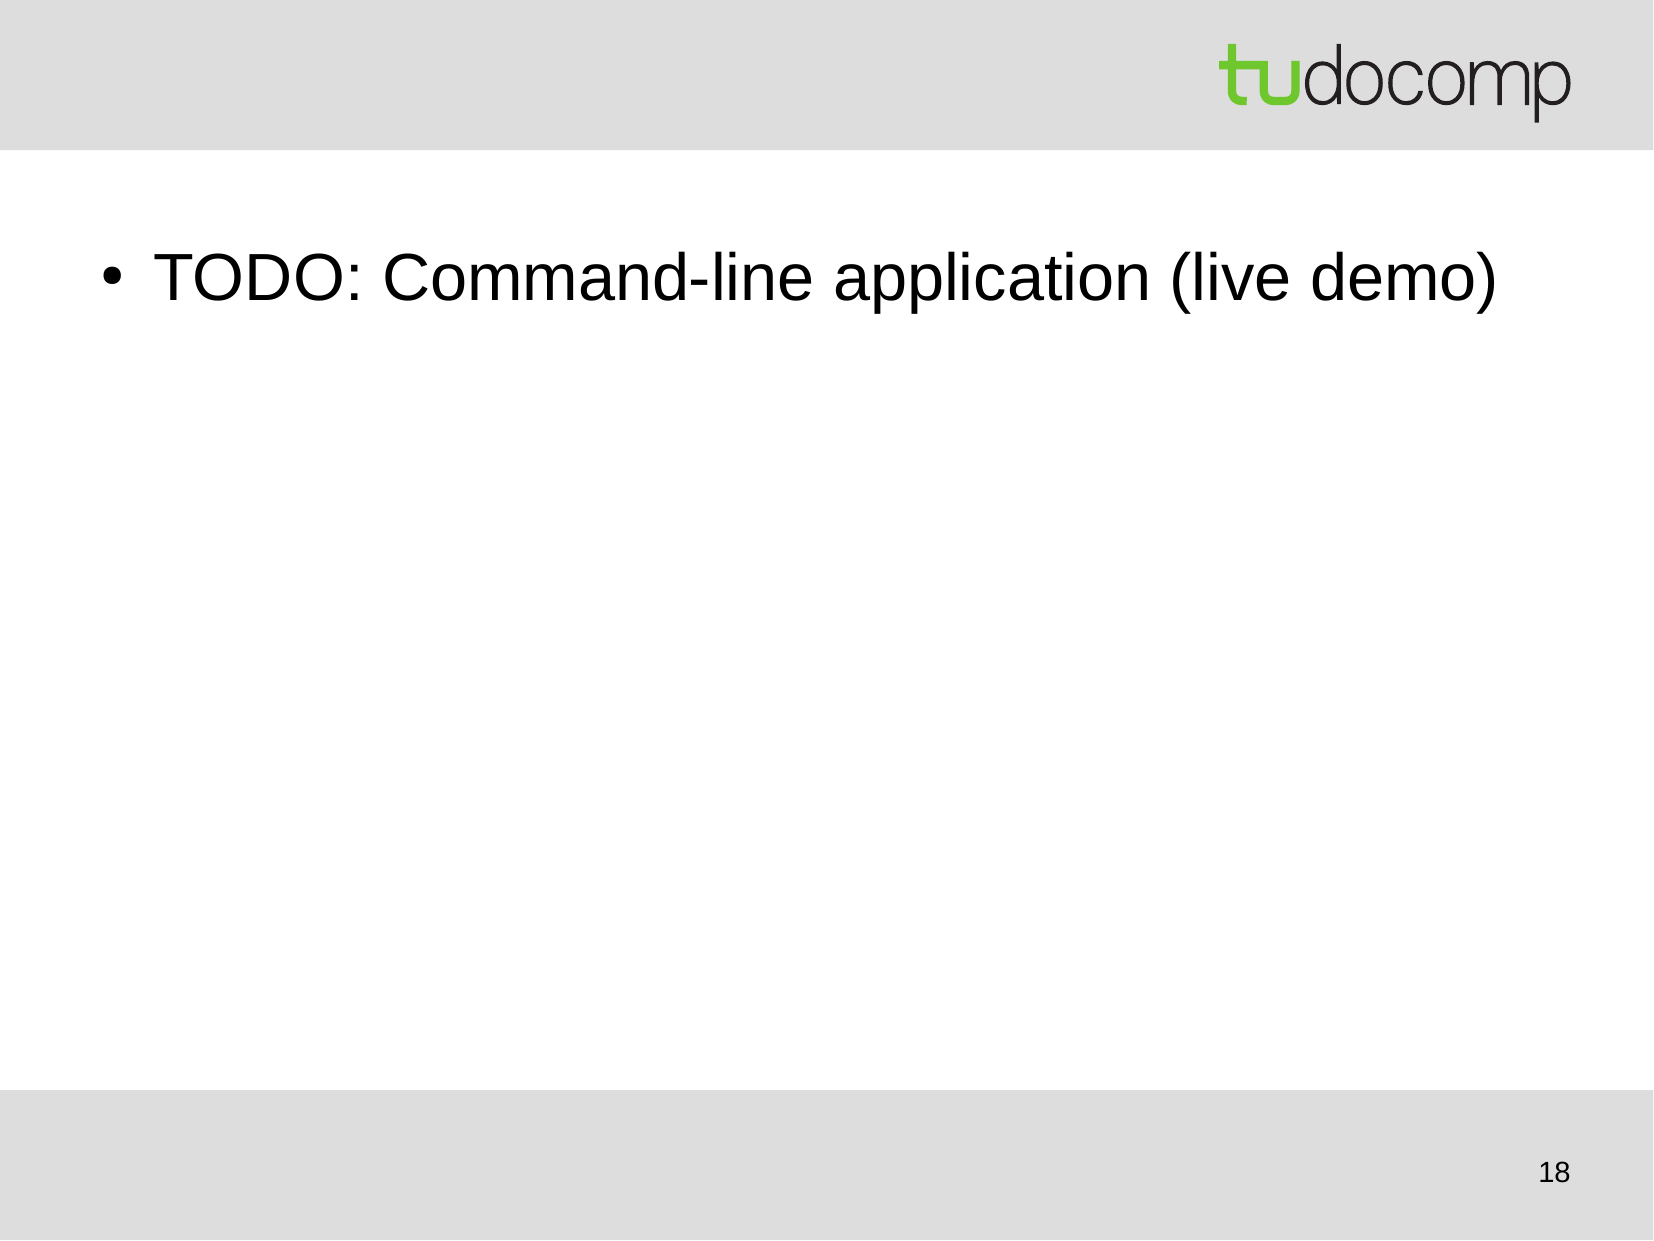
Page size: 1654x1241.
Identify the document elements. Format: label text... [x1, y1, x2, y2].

list TODO: Command-line application (live demo) [82, 240, 1571, 976]
